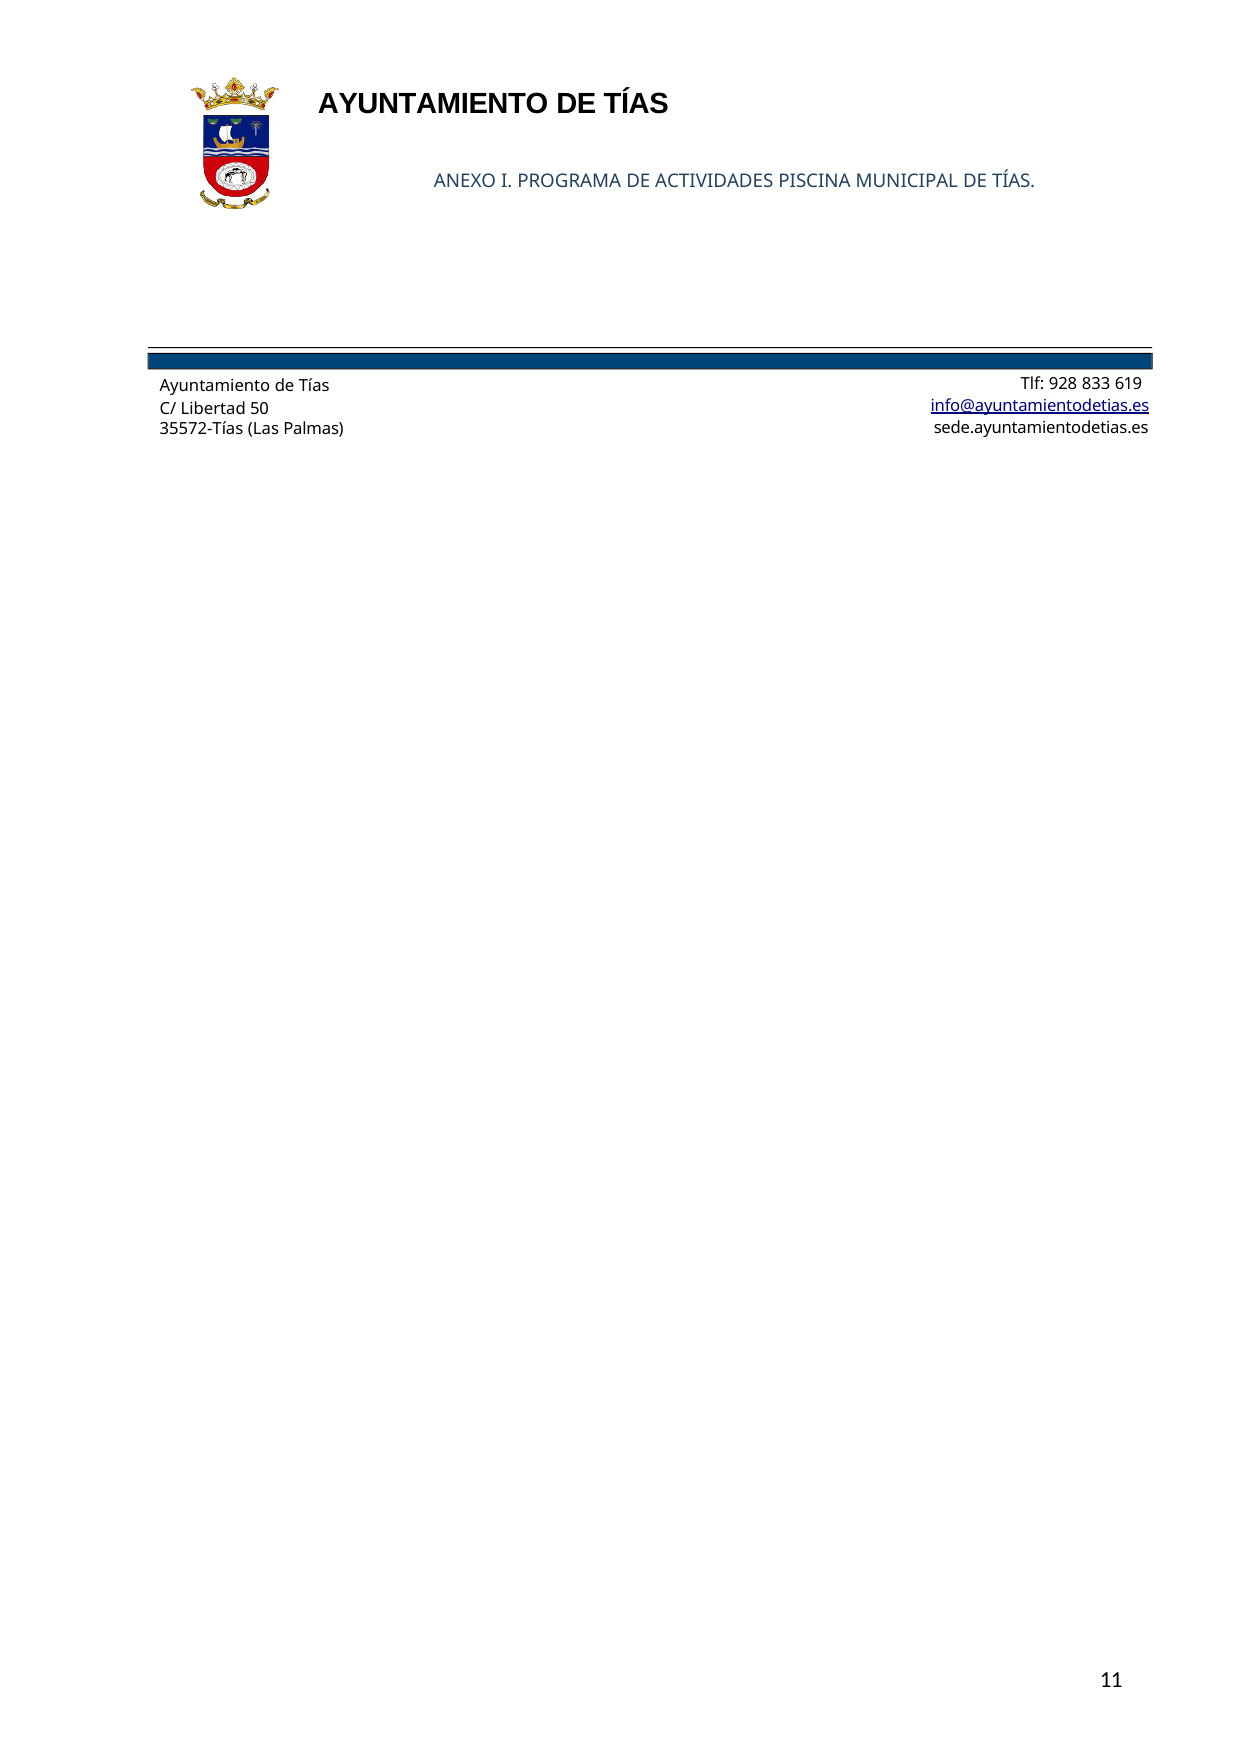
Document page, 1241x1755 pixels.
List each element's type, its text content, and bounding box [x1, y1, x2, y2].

text 35572-Tías (Las Palmas) [159, 419, 351, 438]
text Ayuntamiento de Tías C/ Libertad 50 [159, 374, 334, 419]
text Tlf: 928 833 619 [1020, 374, 1167, 393]
text info@ayuntamientodetias.es sede.ayuntamientodetias.es [930, 393, 1167, 439]
